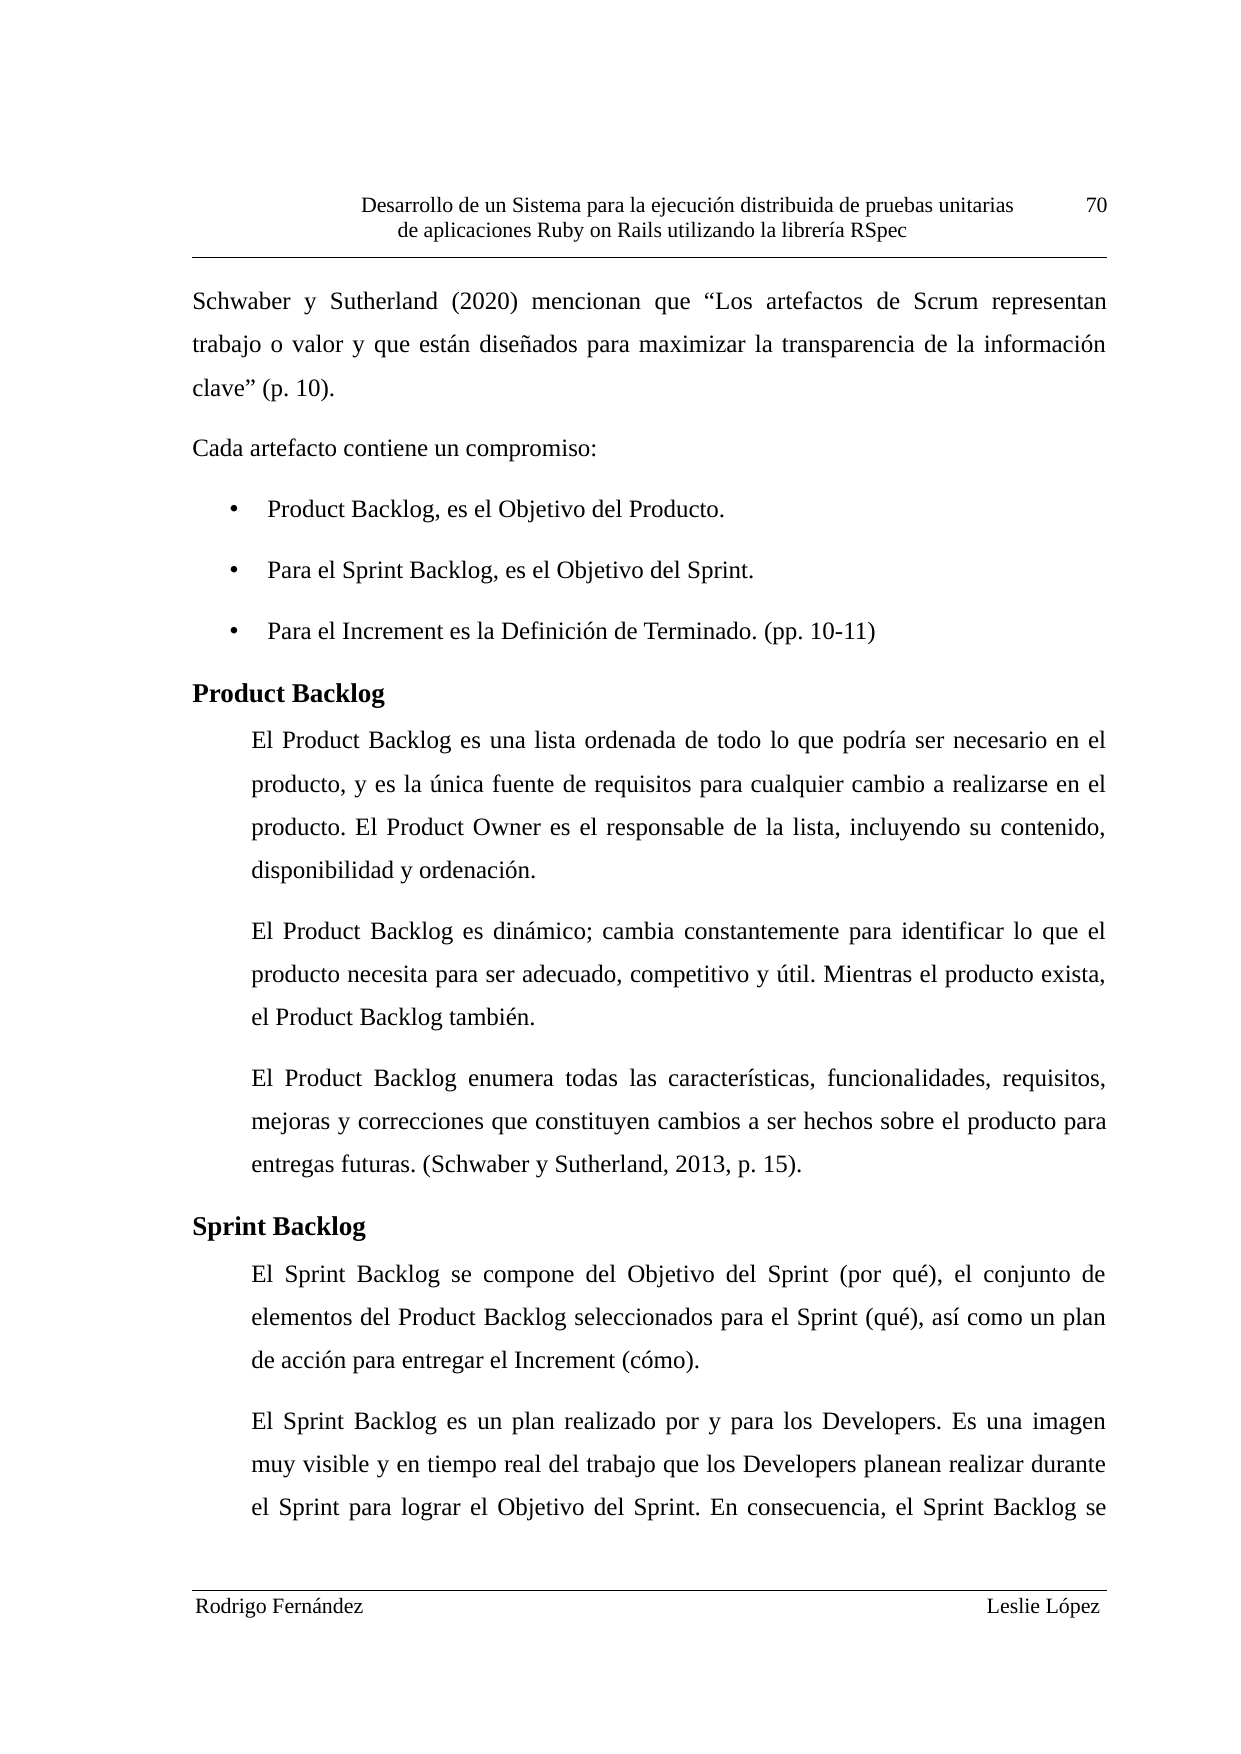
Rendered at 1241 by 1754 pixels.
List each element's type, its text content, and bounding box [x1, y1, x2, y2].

text El Product Backlog es una lista ordenada de todo lo que podría ser necesario en el producto, y es la única fuente de requisitos para cualquier cambio a realizarse en el producto. El Product Owner es el responsable de la lista, incluyendo su contenido, disponibilidad y ordenación. [251, 726, 1107, 884]
list Para el Sprint Backlog, es el Objetivo del Sprint. [229, 555, 1107, 584]
list Sprint Backlog [192, 1210, 1107, 1241]
text El Product Backlog enumera todas las características, funcionalidades, requisitos, mejoras y correcciones que constituyen cambios a ser hechos sobre el producto para entregas futuras. (Schwaber y Sutherland, 2013, p. 15).⁠ [251, 1063, 1107, 1178]
list Schwaber y Sutherland (2020)⁠ mencionan que “Los artefactos de Scrum representan trabajo o valor y que están diseñados para maximizar la transparencia de la información clave” (p. 10). [192, 286, 1107, 401]
list Product Backlog [192, 677, 1107, 708]
text El Product Backlog es dinámico; cambia constantemente para identificar lo que el producto necesita para ser adecuado, competitivo y útil. Mientras el producto exista, el Product Backlog también. [251, 916, 1107, 1031]
list Product Backlog, es el Objetivo del Producto. [229, 494, 1107, 523]
text El Sprint Backlog es un plan realizado por y para los Developers. Es una imagen muy visible y en tiempo real del trabajo que los Developers planean realizar durante el Sprint para lograr el Objetivo del Sprint. En consecuencia, el Sprint Backlog se [251, 1406, 1107, 1521]
list Cada artefacto contiene un compromiso: [192, 433, 1107, 462]
list Para el Increment es la Definición de Terminado. (pp. 10-11)⁠ [229, 616, 1107, 645]
text El Sprint Backlog se compone del Objetivo del Sprint (por qué), el conjunto de elementos del Product Backlog seleccionados para el Sprint (qué), así como un plan de acción para entregar el Increment (cómo). [251, 1259, 1107, 1374]
